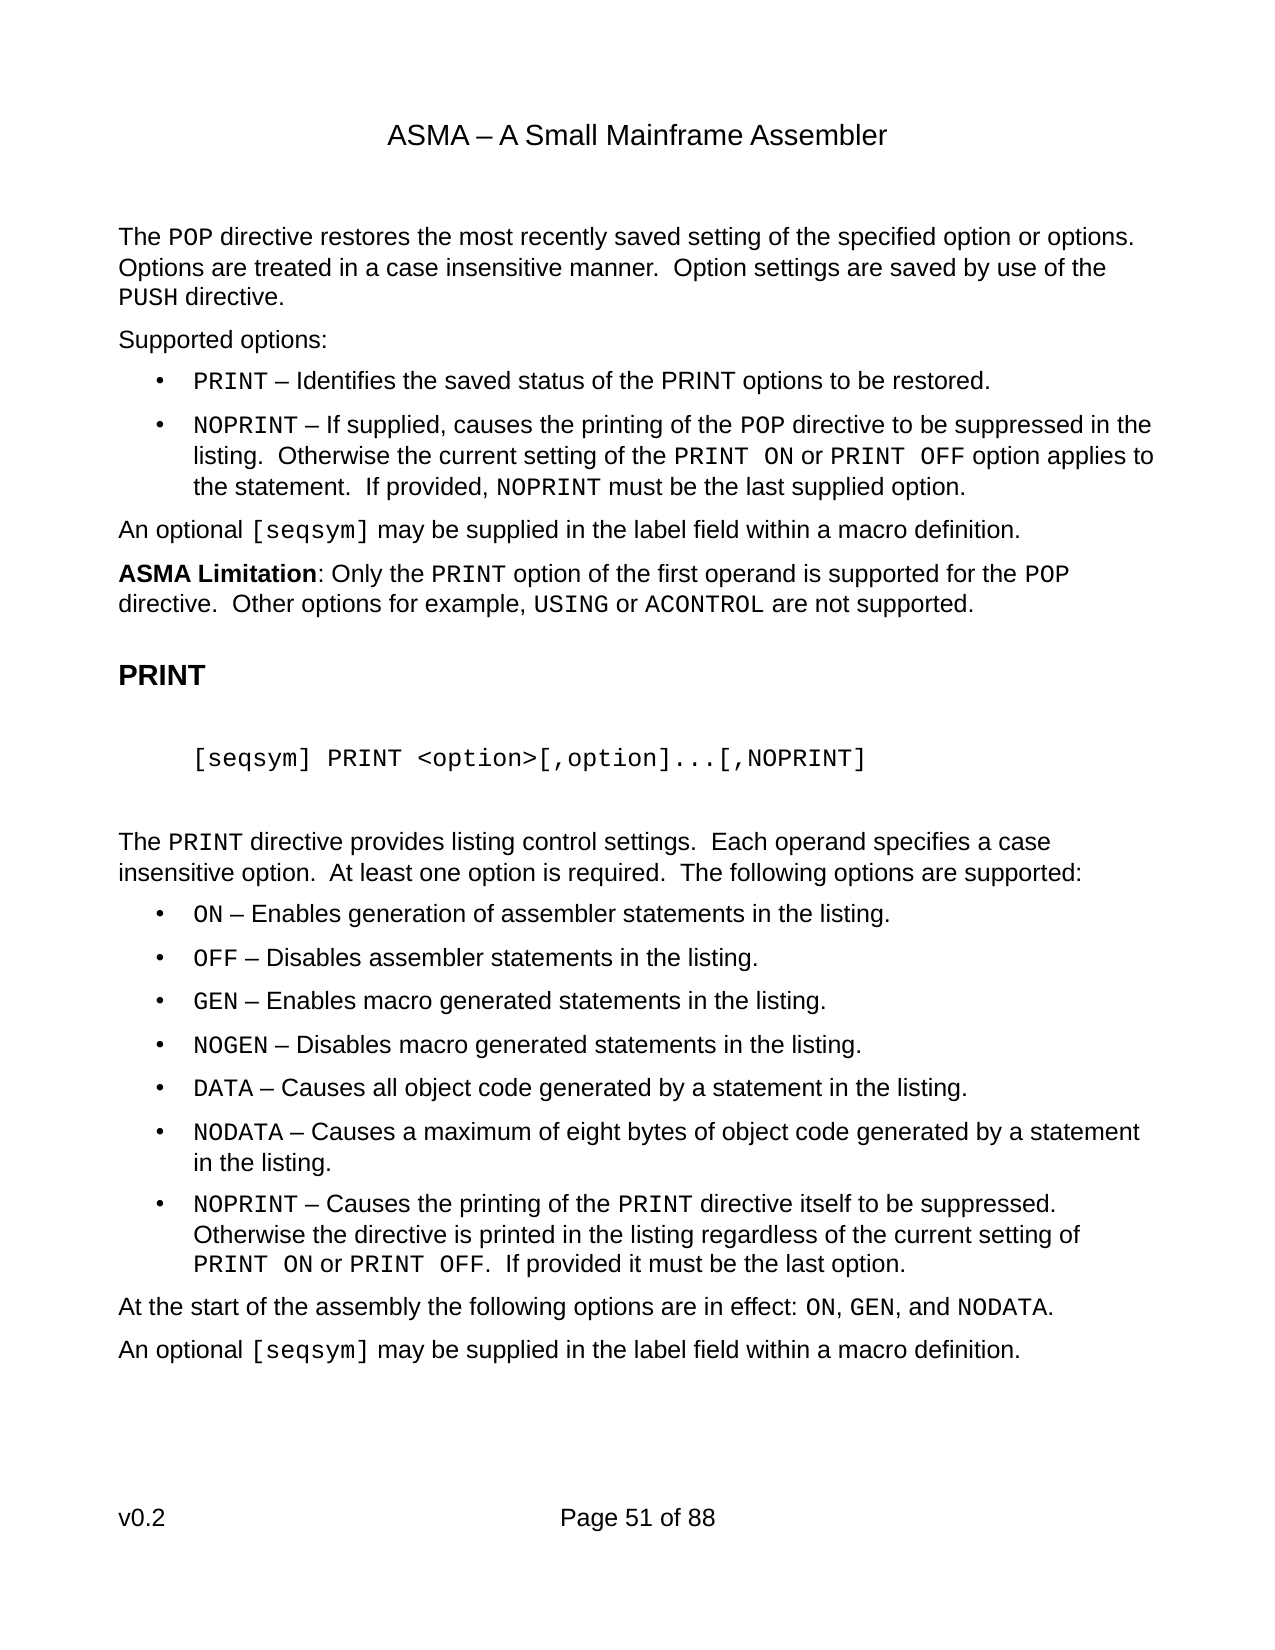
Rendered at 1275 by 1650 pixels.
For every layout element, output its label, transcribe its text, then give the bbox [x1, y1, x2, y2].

list NOPRINT – Causes the printing of the PRINT directive itself to be suppressed. Otherwise the directive is printed in the listing regardless of the current setting of PRINT ON or PRINT OFF. If provided it must be the last option. [156, 1189, 1157, 1279]
text The PRINT directive provides listing control settings. Each operand specifies a case insensitive option. At least one option is required. The following options are supported: [118, 827, 1157, 887]
text The POP directive restores the most recently saved setting of the specified option or options. Options are treated in a case insensitive manner. Option settings are saved by use of the PUSH directive. [118, 222, 1157, 313]
text At the start of the assembly the following options are in effect: ON, GEN, and NODATA. [118, 1292, 1157, 1323]
subtitle PRINT [118, 658, 1157, 691]
list NOPRINT – If supplied, causes the printing of the POP directive to be suppressed in the listing. Otherwise the current setting of the PRINT ON or PRINT OFF option applies to the statement. If provided, NOPRINT must be the last supplied option. [156, 410, 1157, 503]
list OFF – Disables assembler statements in the listing. [156, 943, 1157, 974]
text Supported options: [118, 325, 1157, 354]
text An optional [seqsym] may be supplied in the label field within a macro definition. [118, 1335, 1157, 1366]
list ON – Enables generation of assembler statements in the listing. [156, 899, 1157, 930]
text [seqsym] PRINT <option>[,option]...[,NOPRINT] [192, 745, 1157, 773]
list NODATA – Causes a maximum of eight bytes of object code generated by a statement in the listing. [156, 1117, 1157, 1176]
list PRINT – Identifies the saved status of the PRINT options to be restored. [156, 366, 1157, 397]
text ASMA Limitation: Only the PRINT option of the first operand is supported for the POP directive. Other options for example, USING or ACONTROL are not supported. [118, 558, 1157, 620]
list GEN – Enables macro generated statements in the listing. [156, 986, 1157, 1017]
text An optional [seqsym] may be supplied in the label field within a macro definition. [118, 515, 1157, 546]
list NOGEN – Disables macro generated statements in the listing. [156, 1030, 1157, 1061]
list DATA – Causes all object code generated by a statement in the listing. [156, 1073, 1157, 1104]
